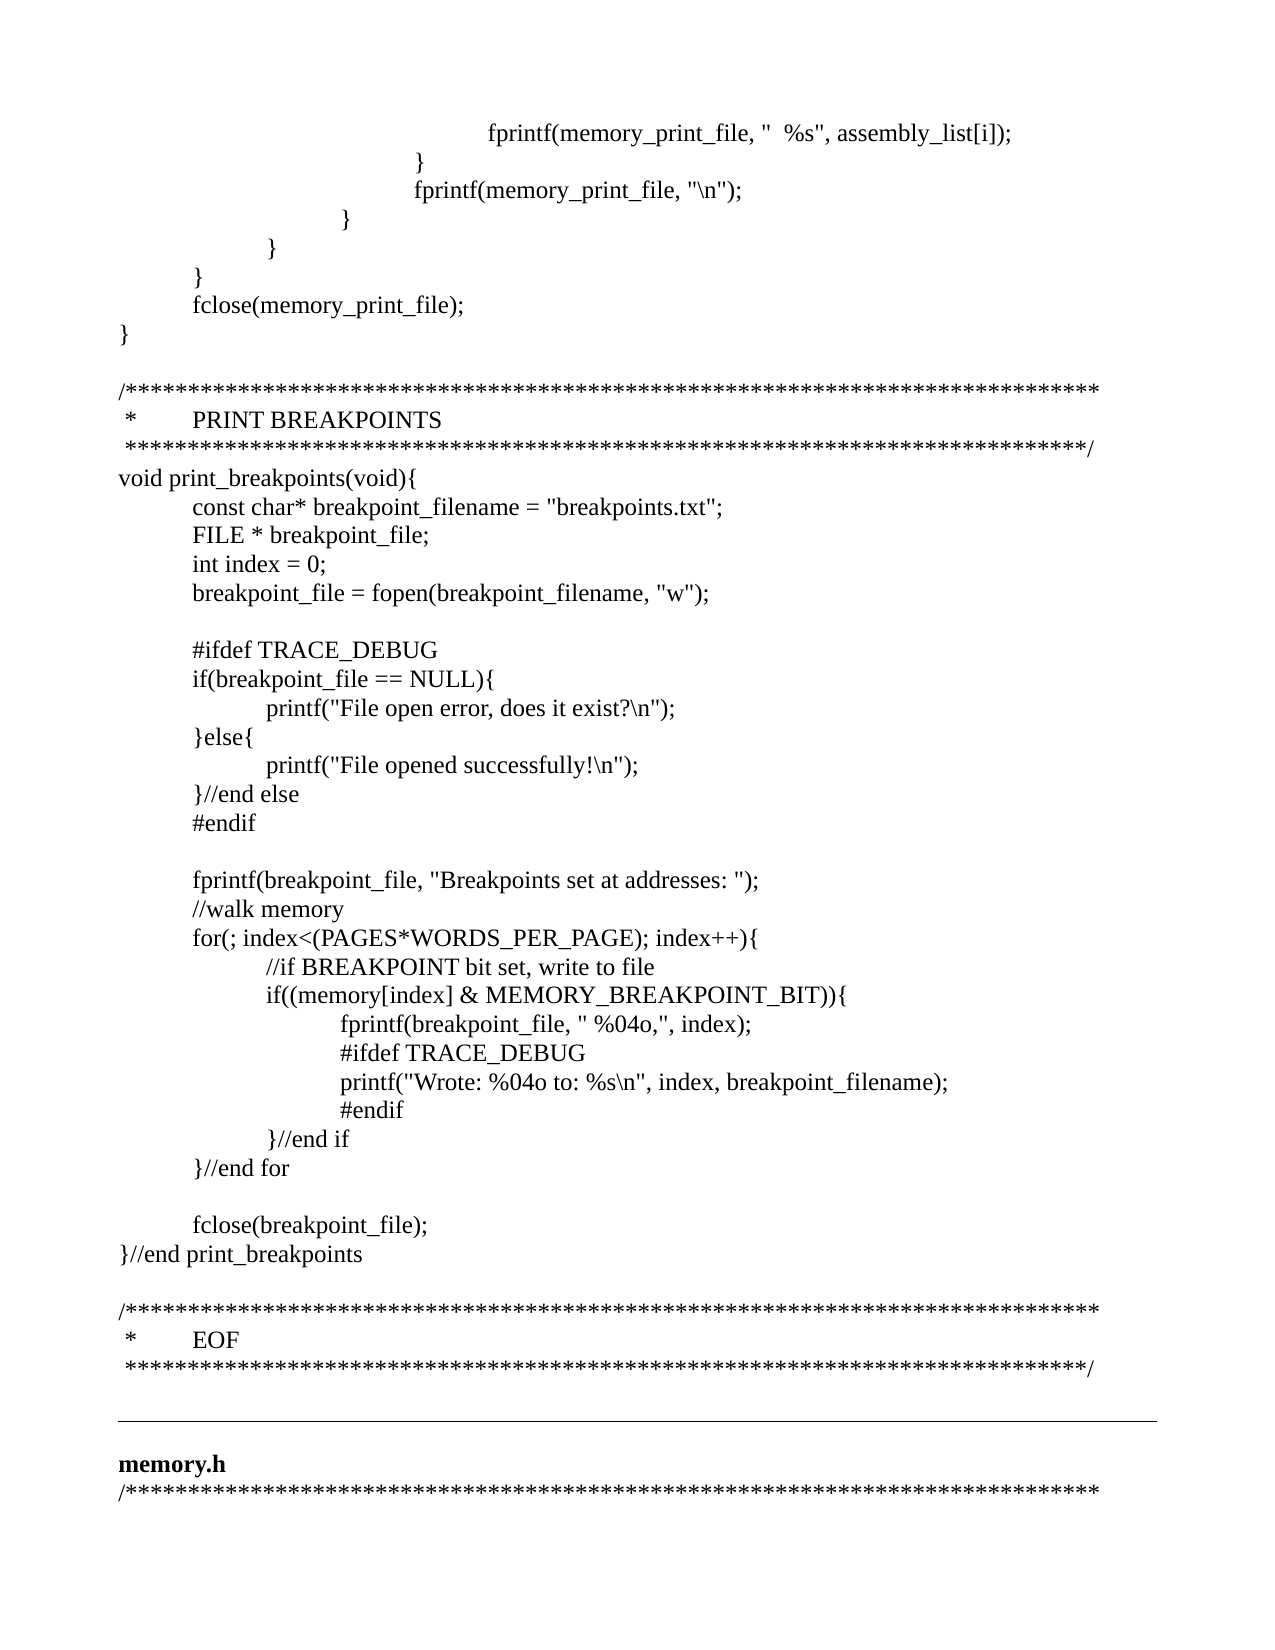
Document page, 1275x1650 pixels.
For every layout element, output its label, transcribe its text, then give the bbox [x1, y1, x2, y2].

text *****************************************************************************/ [118, 434, 1157, 463]
text if(breakpoint_file == NULL){ [118, 664, 1157, 693]
text fprintf(breakpoint_file, "Breakpoints set at addresses: "); [118, 866, 1157, 894]
text memory.h [118, 1449, 1157, 1478]
text }//end for [118, 1153, 1157, 1182]
text /****************************************************************************** [118, 1478, 1157, 1507]
text fclose(breakpoint_file); [118, 1211, 1157, 1239]
text }else{ [118, 722, 1157, 751]
text #endif [118, 1096, 1157, 1124]
text printf("File open error, does it exist?\n"); [118, 693, 1157, 722]
text const char* breakpoint_filename = "breakpoints.txt"; [118, 492, 1157, 521]
text #ifdef TRACE_DEBUG [118, 636, 1157, 664]
text printf("Wrote: %04o to: %s\n", index, breakpoint_filename); [118, 1067, 1157, 1096]
text } [118, 319, 1157, 348]
text printf("File opened successfully!\n"); [118, 751, 1157, 779]
text /****************************************************************************** [118, 1297, 1157, 1326]
text //walk memory [118, 894, 1157, 923]
text fprintf(breakpoint_file, " %04o,", index); [118, 1009, 1157, 1038]
text #endif [118, 808, 1157, 837]
text void print_breakpoints(void){ [118, 463, 1157, 492]
text int index = 0; [118, 549, 1157, 578]
text } [118, 147, 1157, 176]
text * EOF [118, 1326, 1157, 1354]
text fprintf(memory_print_file, "\n"); [118, 176, 1157, 204]
text *****************************************************************************/ [118, 1354, 1157, 1383]
text } [118, 204, 1157, 233]
text }//end else [118, 779, 1157, 808]
text breakpoint_file = fopen(breakpoint_filename, "w"); [118, 578, 1157, 607]
text for(; index<(PAGES*WORDS_PER_PAGE); index++){ [118, 923, 1157, 952]
text fclose(memory_print_file); [118, 291, 1157, 319]
text fprintf(memory_print_file, " %s", assembly_list[i]); [118, 118, 1157, 147]
text #ifdef TRACE_DEBUG [118, 1038, 1157, 1067]
text }//end if [118, 1124, 1157, 1153]
text * PRINT BREAKPOINTS [118, 406, 1157, 434]
text /****************************************************************************** [118, 377, 1157, 406]
text } [118, 262, 1157, 291]
text }//end print_breakpoints [118, 1239, 1157, 1268]
text } [118, 233, 1157, 262]
text if((memory[index] & MEMORY_BREAKPOINT_BIT)){ [118, 981, 1157, 1009]
text //if BREAKPOINT bit set, write to file [118, 952, 1157, 981]
text FILE * breakpoint_file; [118, 521, 1157, 549]
